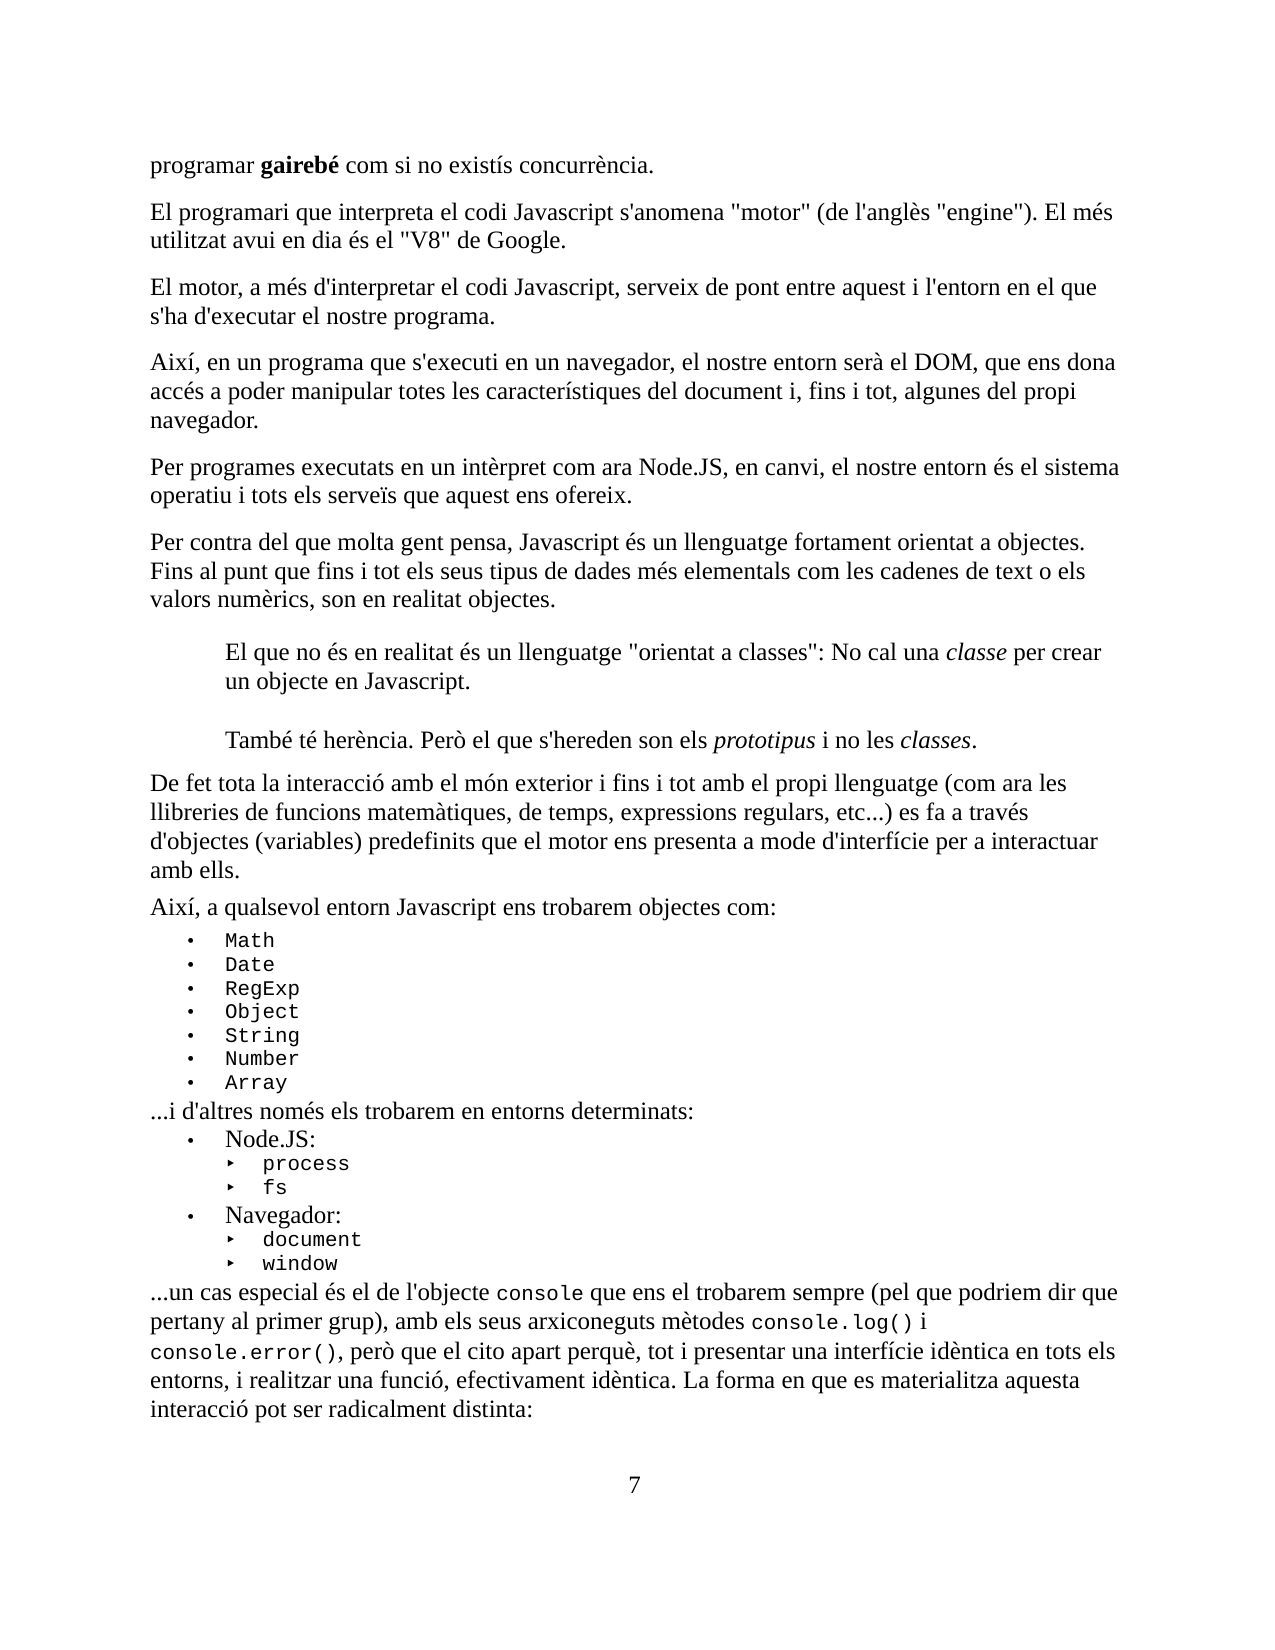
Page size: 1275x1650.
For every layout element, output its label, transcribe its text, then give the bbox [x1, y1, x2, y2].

list fs [225, 1177, 1125, 1201]
list RegExp [187, 977, 1125, 1001]
list document [225, 1229, 1125, 1253]
list Date [187, 954, 1125, 977]
list Number [187, 1048, 1125, 1072]
text Per programes executats en un intèrpret com ara Node.JS, en canvi, el nostre entorn és el sistema operatiu i tots els serveïs que aquest ens ofereix. [150, 452, 1125, 509]
text ...i d'altres només els trobarem en entorns determinats: [150, 1096, 1125, 1124]
list window [225, 1253, 1125, 1277]
text També té herència. Però el que s'hereden son els prototipus i no les classes. [225, 725, 1125, 753]
list Navegador: [187, 1201, 1125, 1229]
list Math [187, 930, 1125, 954]
text Per contra del que molta gent pensa, Javascript és un llenguatge fortament orientat a objectes. Fins al punt que fins i tot els seus tipus de dades més elementals com les cadenes de text o els valors numèrics, son en realitat objectes. [150, 527, 1125, 613]
list Array [187, 1072, 1125, 1096]
list Object [187, 1001, 1125, 1025]
text Així, a qualsevol entorn Javascript ens trobarem objectes com: [150, 892, 1125, 921]
list process [225, 1153, 1125, 1177]
text ...un cas especial és el de l'objecte console que ens el trobarem sempre (pel que podriem dir que pertany al primer grup), amb els seus arxiconeguts mètodes console.log() i console.error(), però que el cito apart perquè, tot i presentar una interfície idèntica en tots els entorns, i realitzar una funció, efectivament idèntica. La forma en que es materialitza aquesta interacció pot ser radicalment distinta: [150, 1277, 1125, 1423]
text El motor, a més d'interpretar el codi Javascript, serveix de pont entre aquest i l'entorn en el que s'ha d'executar el nostre programa. [150, 272, 1125, 329]
list Node.JS: [187, 1124, 1125, 1153]
text El programari que interpreta el codi Javascript s'anomena "motor" (de l'anglès "engine"). El més utilitzat avui en dia és el "V8" de Google. [150, 197, 1125, 254]
text De fet tota la interacció amb el món exterior i fins i tot amb el propi llenguatge (com ara les llibreries de funcions matemàtiques, de temps, expressions regulars, etc...) es fa a través d'objectes (variables) predefinits que el motor ens presenta a mode d'interfície per a interactuar amb ells. [150, 768, 1125, 883]
list String [187, 1025, 1125, 1048]
text programar gairebé com si no existís concurrència. [150, 150, 1125, 179]
text Així, en un programa que s'executi en un navegador, el nostre entorn serà el DOM, que ens dona accés a poder manipular totes les característiques del document i, fins i tot, algunes del propi navegador. [150, 347, 1125, 434]
text El que no és en realitat és un llenguatge "orientat a classes": No cal una classe per crear un objecte en Javascript. [225, 637, 1125, 695]
